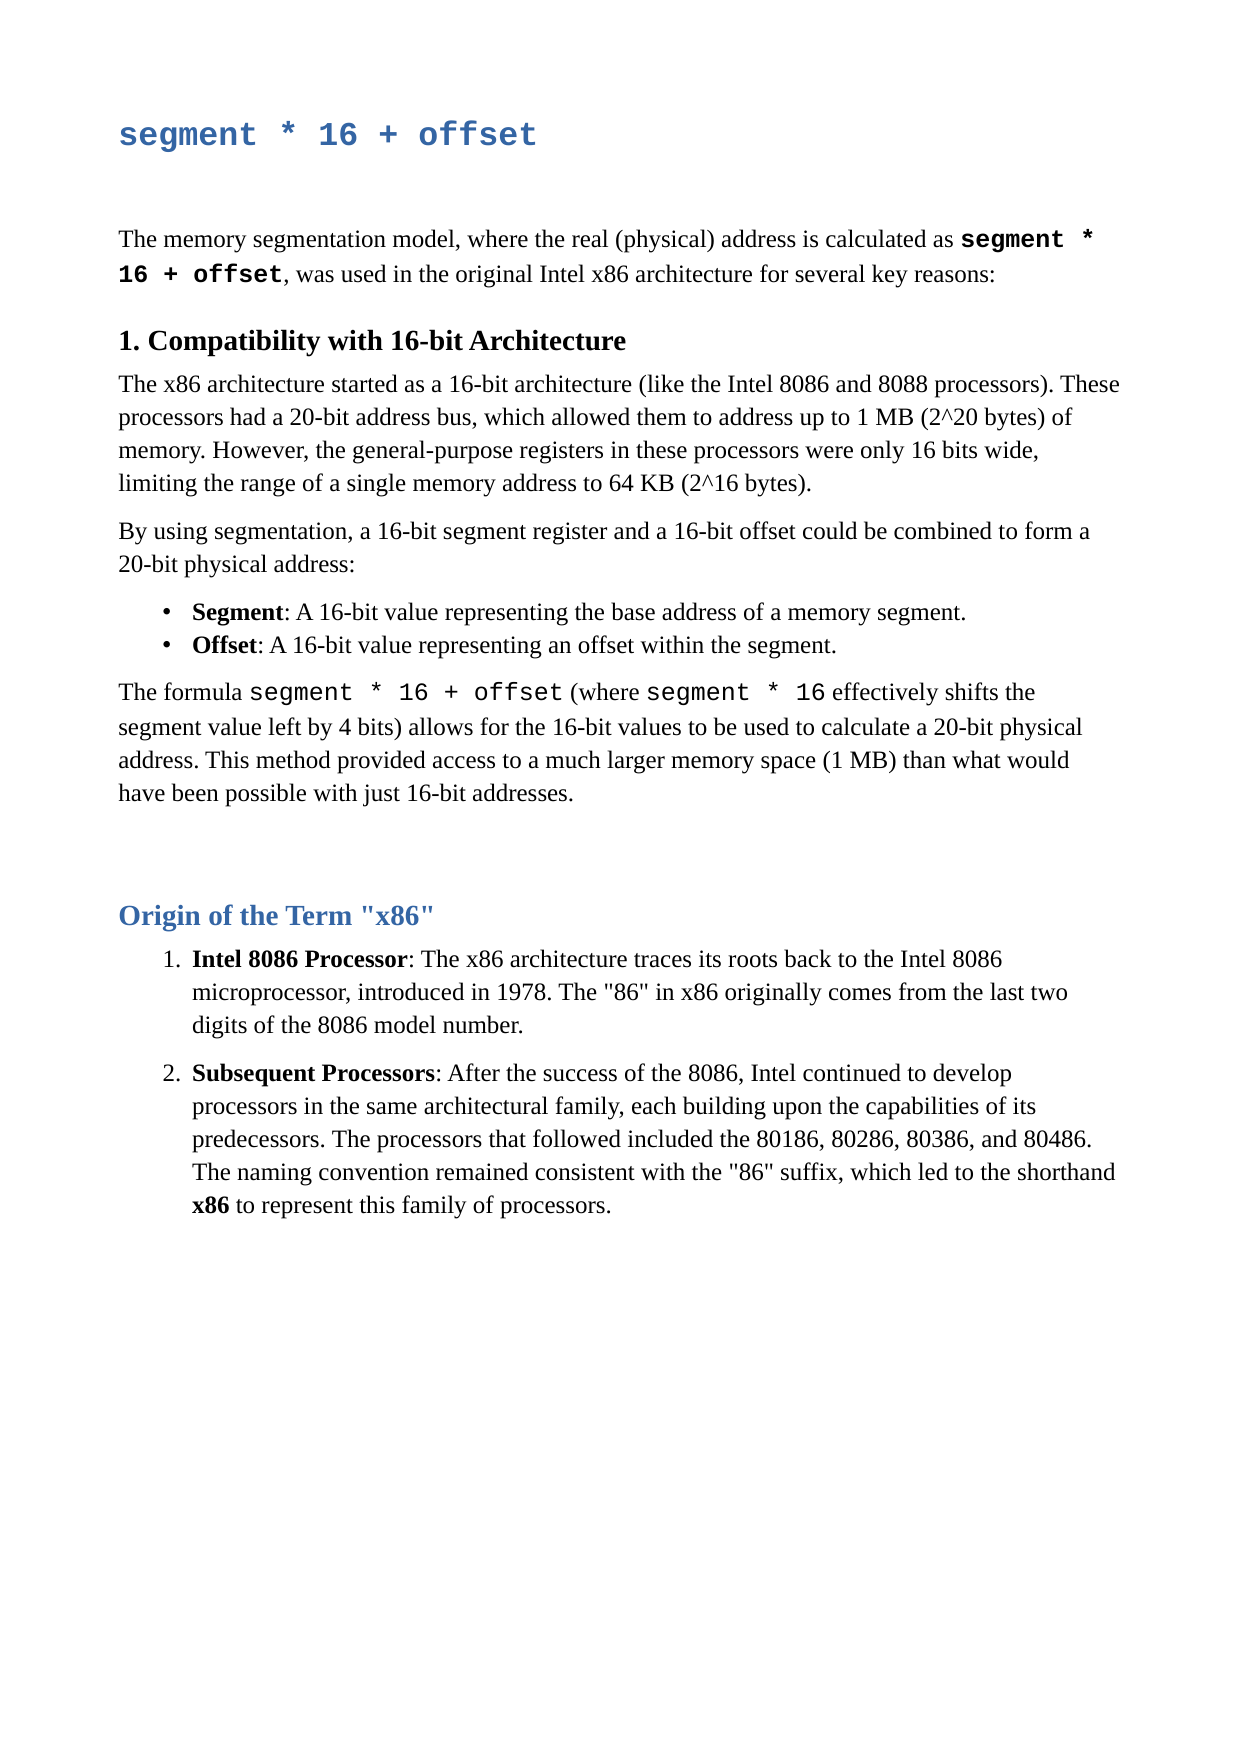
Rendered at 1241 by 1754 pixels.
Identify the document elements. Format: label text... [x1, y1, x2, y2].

list Segment: A 16-bit value representing the base address of a memory segment. [162, 597, 1122, 626]
text The memory segmentation model, where the real (physical) address is calculated as segment * 16 + offset, was used in the original Intel x86 architecture for several key reasons: [118, 224, 1122, 290]
text segment * 16 + offset [118, 118, 1122, 156]
list Subsequent Processors: After the success of the 8086, Intel continued to develop processors in the same architectural family, each building upon the capabilities of its predecessors. The processors that followed included the 80186, 80286, 80386, and 80486. The naming convention remained consistent with the "86" suffix, which led to the shorthand x86 to represent this family of processors. [162, 1058, 1122, 1219]
text The x86 architecture started as a 16-bit architecture (like the Intel 8086 and 8088 processors). These processors had a 20-bit address bus, which allowed them to address up to 1 MB (2^20 bytes) of memory. However, the general-purpose registers in these processors were only 16 bits wide, limiting the range of a single memory address to 64 KB (2^16 bytes). [118, 369, 1122, 497]
text The formula segment * 16 + offset (where segment * 16 effectively shifts the segment value left by 4 bits) allows for the 16-bit values to be used to calculate a 20-bit physical address. This method provided access to a much larger memory space (1 MB) than what would have been possible with just 16-bit addresses. [118, 677, 1122, 807]
subtitle 1. Compatibility with 16-bit Architecture [118, 323, 1122, 357]
list Intel 8086 Processor: The x86 architecture traces its roots back to the Intel 8086 microprocessor, introduced in 1978. The "86" in x86 originally comes from the last two digits of the 8086 model number. [162, 944, 1122, 1039]
list Offset: A 16-bit value representing an offset within the segment. [162, 630, 1122, 658]
subtitle Origin of the Term "x86" [118, 898, 1122, 932]
text By using segmentation, a 16-bit segment register and a 16-bit offset could be combined to form a 20-bit physical address: [118, 516, 1122, 578]
